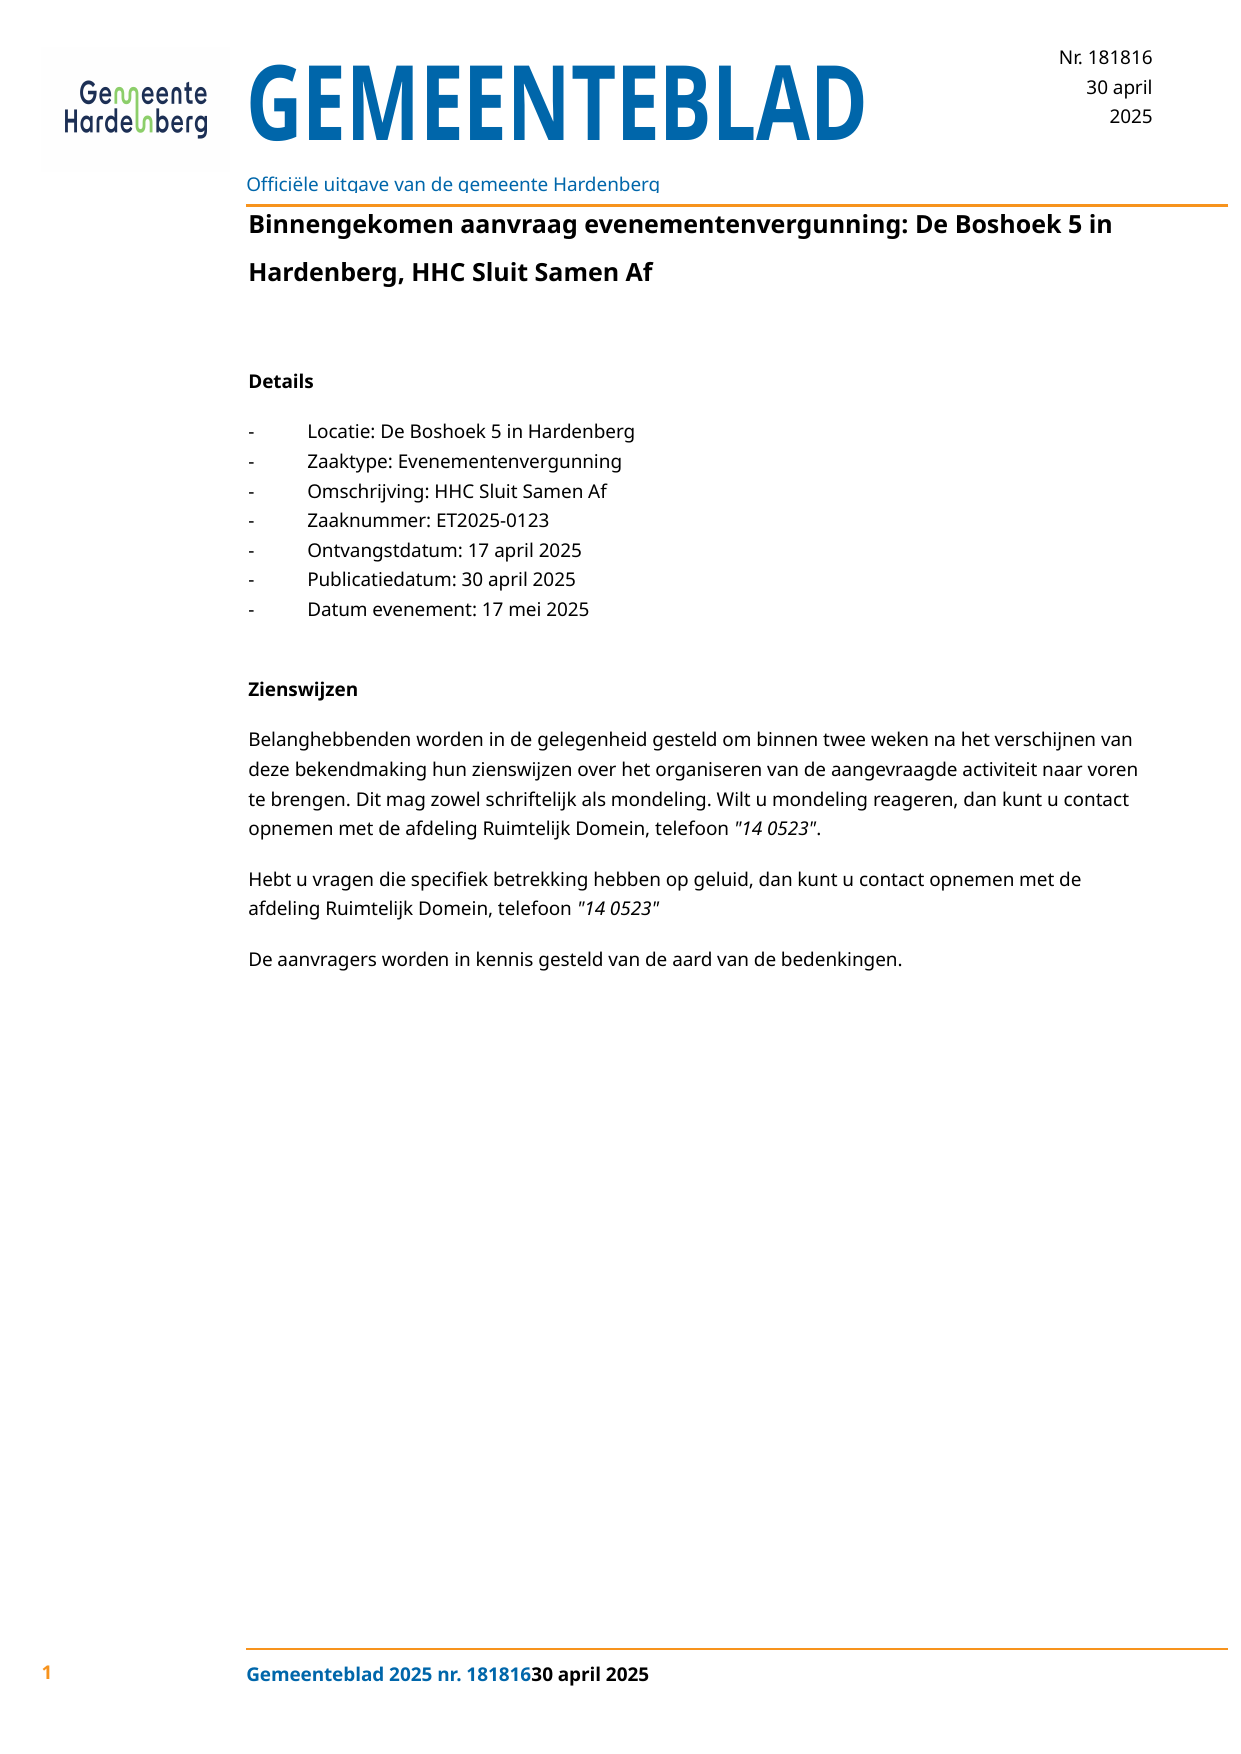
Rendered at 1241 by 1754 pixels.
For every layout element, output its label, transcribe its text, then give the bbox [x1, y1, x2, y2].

text Hebt u vragen die specifiek betrekking hebben op geluid, dan kunt u contact opnemen met de afdeling Ruimtelijk Domein, telefoon "14 0523" [248, 866, 1152, 921]
text Zienswijzen [248, 676, 1152, 702]
text De aanvragers worden in kennis gesteld van de aard van de bedenkingen. [248, 946, 1152, 972]
list Omschrijving: HHC Sluit Samen Af [248, 478, 1152, 504]
list Zaaktype: Evenementenvergunning [248, 448, 1152, 474]
text Binnengekomen aanvraag evenementenvergunning: De Boshoek 5 in Hardenberg, HHC Sluit Samen Af [248, 207, 1152, 288]
list Ontvangstdatum: 17 april 2025 [248, 537, 1152, 563]
list Zaaknummer: ET2025-0123 [248, 507, 1152, 533]
list Locatie: De Boshoek 5 in Hardenberg [248, 419, 1152, 444]
text Belanghebbenden worden in de gelegenheid gesteld om binnen twee weken na het verschijnen van deze bekendmaking hun zienswijzen over het organiseren van de aangevraagde activiteit naar voren te brengen. Dit mag zowel schriftelijk als mondeling. Wilt u mondeling reageren, dan kunt u contact opnemen met de afdeling Ruimtelijk Domein, telefoon "14 0523". [248, 727, 1152, 841]
picture [41, 47, 231, 172]
text Details [248, 368, 1152, 394]
list Publicatiedatum: 30 april 2025 [248, 567, 1152, 592]
list Datum evenement: 17 mei 2025 [248, 596, 1152, 622]
